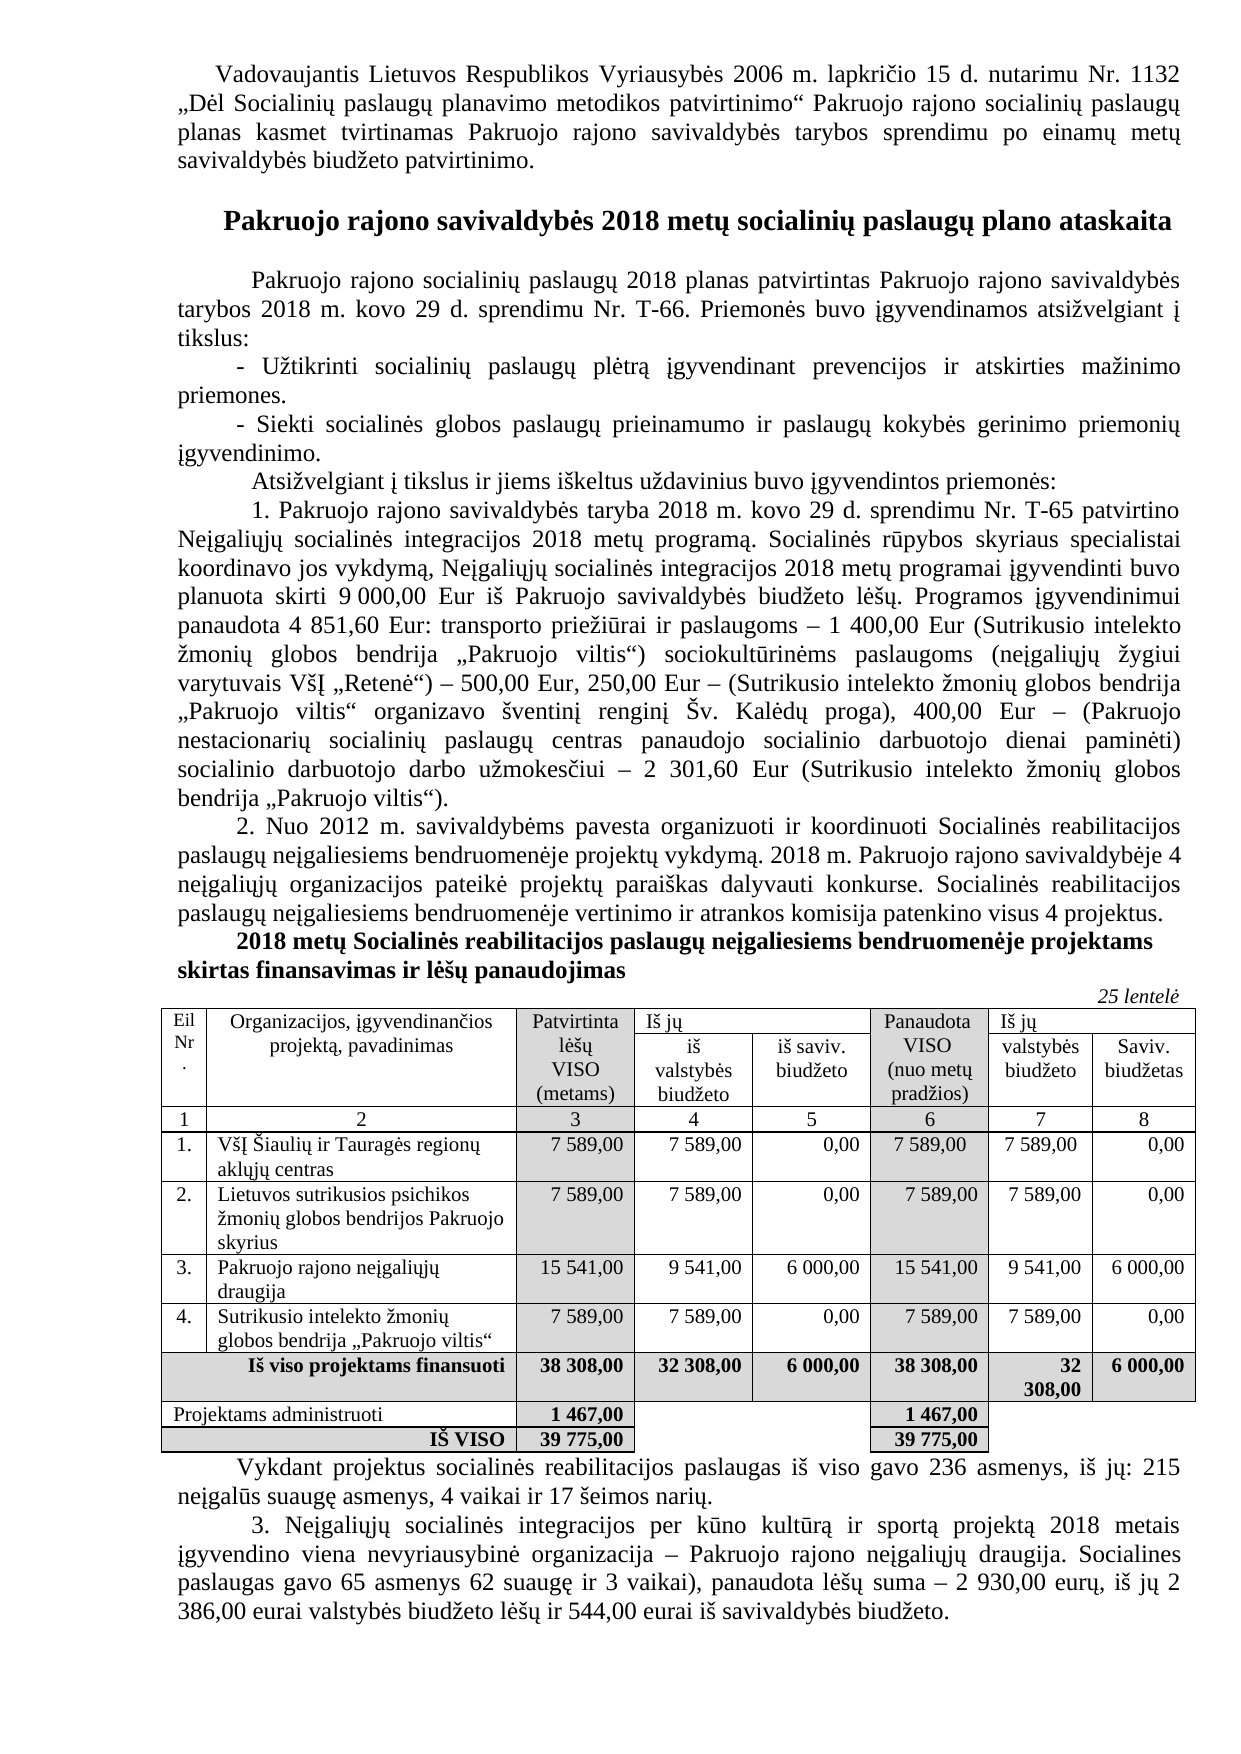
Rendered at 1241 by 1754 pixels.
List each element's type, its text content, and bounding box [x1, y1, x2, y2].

table_cell 6 000,00 [753, 1255, 870, 1303]
table_cell 0,00 [1093, 1182, 1195, 1254]
table_cell 6 000,00 [1093, 1353, 1195, 1401]
table_header Eil Nr. [162, 1009, 206, 1106]
text 25 lentelė [987, 984, 1181, 1008]
table_cell 7 589,00 [635, 1133, 752, 1181]
text - Užtikrinti socialinių paslaugų plėtrą įgyvendinant prevencijos ir atskirties mažinimo priemones. [177, 351, 1181, 409]
table_cell 2 [207, 1107, 516, 1131]
table_cell 1. [162, 1133, 206, 1181]
table_cell VšĮ Šiaulių ir Tauragės regionų aklųjų centras [207, 1133, 516, 1181]
table_cell 39 775,00 [517, 1428, 634, 1451]
table_cell 8 [1093, 1107, 1195, 1131]
text - Siekti socialinės globos paslaugų prieinamumo ir paslaugų kokybės gerinimo priemonių įgyvendinimo. [177, 409, 1181, 466]
table_cell 7 589,00 [635, 1182, 752, 1254]
table_cell 38 308,00 [871, 1353, 988, 1401]
table_cell [1092, 1402, 1196, 1426]
table_cell 1 467,00 [871, 1402, 988, 1426]
table_cell valstybės biudžeto [989, 1034, 1092, 1106]
table_cell 9 541,00 [989, 1255, 1092, 1303]
table_cell 4. [162, 1304, 206, 1352]
table_cell 15 541,00 [517, 1255, 634, 1303]
text 1. Pakruojo rajono savivaldybės taryba 2018 m. kovo 29 d. sprendimu Nr. T-65 patvirtino Neįgaliųjų socialinės integracijos 2018 metų programą. Socialinės rūpybos skyriaus specialistai koordinavo jos vykdymą, Neįgaliųjų socialinės integracijos 2018 metų programai įgyvendinti buvo planuota skirti 9 000,00 Eur iš Pakruojo savivaldybės biudžeto lėšų. Programos įgyvendinimui panaudota 4 851,60 Eur: transporto priežiūrai ir paslaugoms – 1 400,00 Eur (Sutrikusio intelekto žmonių globos bendrija „Pakruojo viltis“) sociokultūrinėms paslaugoms (neįgaliųjų žygiui varytuvais VšĮ „Retenė“) – 500,00 Eur, 250,00 Eur – (Sutrikusio intelekto žmonių globos bendrija „Pakruojo viltis“ organizavo šventinį renginį Šv. Kalėdų proga), 400,00 Eur – (Pakruojo nestacionarių socialinių paslaugų centras panaudojo socialinio darbuotojo dienai paminėti) socialinio darbuotojo darbo užmokesčiui – 2 301,60 Eur (Sutrikusio intelekto žmonių globos bendrija „Pakruojo viltis“). [177, 495, 1181, 811]
table_cell IŠ VISO [162, 1428, 516, 1451]
table_cell Projektams administruoti [162, 1402, 516, 1426]
table_cell Iš viso projektams finansuoti [162, 1353, 516, 1401]
table_cell [989, 1426, 1092, 1451]
table_cell 32 308,00 [635, 1353, 752, 1401]
table_cell [635, 1402, 753, 1426]
table_cell 5 [753, 1107, 870, 1131]
table_cell iš saviv. biudžeto [753, 1034, 870, 1106]
table_cell 32 308,00 [989, 1353, 1092, 1401]
table_cell 7 589,00 [517, 1133, 634, 1181]
table_cell 7 589,00 [989, 1133, 1092, 1181]
table_cell [635, 1426, 753, 1451]
table_cell Sutrikusio intelekto žmonių globos bendrija „Pakruojo viltis“ [207, 1304, 516, 1352]
list 2018 metų Socialinės reabilitacijos paslaugų neįgaliesiems bendruomenėje projektams skirtas finansavimas ir lėšų panaudojimas [177, 926, 1181, 984]
table_cell 2. [162, 1182, 206, 1254]
table_cell 38 308,00 [517, 1353, 634, 1401]
table_cell 0,00 [753, 1304, 870, 1352]
table_cell 3. [162, 1255, 206, 1303]
table_cell 0,00 [1093, 1133, 1195, 1181]
table_cell 7 589,00 [871, 1304, 988, 1352]
text Pakruojo rajono savivaldybės 2018 metų socialinių paslaugų plano ataskaita [177, 203, 1181, 236]
table_cell 1 467,00 [517, 1402, 634, 1426]
table_cell 4 [635, 1107, 752, 1131]
table_cell 7 589,00 [517, 1304, 634, 1352]
table_cell Lietuvos sutrikusios psichikos žmonių globos bendrijos Pakruojo skyrius [207, 1182, 516, 1254]
table_header Iš jų [989, 1009, 1195, 1033]
table_cell 3 [517, 1107, 634, 1131]
table_cell 6 [871, 1107, 988, 1131]
table_cell 0,00 [1093, 1304, 1195, 1352]
table_header Patvirtinta lėšų VISO (metams) [517, 1009, 634, 1106]
table_cell 1 [162, 1107, 206, 1131]
text 2. Nuo 2012 m. savivaldybėms pavesta organizuoti ir koordinuoti Socialinės reabilitacijos paslaugų neįgaliesiems bendruomenėje projektų vykdymą. 2018 m. Pakruojo rajono savivaldybėje 4 neįgaliųjų organizacijos pateikė projektų paraiškas dalyvauti konkurse. Socialinės reabilitacijos paslaugų neįgaliesiems bendruomenėje vertinimo ir atrankos komisija patenkino visus 4 projektus. [177, 811, 1181, 926]
table_header Panaudota VISO (nuo metų pradžios) [871, 1009, 988, 1106]
table_cell Saviv. biudžetas [1093, 1034, 1195, 1106]
text Atsižvelgiant į tikslus ir jiems iškeltus uždavinius buvo įgyvendintos priemonės: [177, 466, 1181, 495]
text Pakruojo rajono socialinių paslaugų 2018 planas patvirtintas Pakruojo rajono savivaldybės tarybos 2018 m. kovo 29 d. sprendimu Nr. T-66. Priemonės buvo įgyvendinamos atsižvelgiant į tikslus: [177, 265, 1181, 351]
table_cell [753, 1402, 870, 1426]
table_cell 0,00 [753, 1133, 870, 1181]
table_cell 7 589,00 [989, 1182, 1092, 1254]
table_cell 0,00 [753, 1182, 870, 1254]
table_cell [989, 1402, 1092, 1426]
table_cell 7 589,00 [989, 1304, 1092, 1352]
table_cell 15 541,00 [871, 1255, 988, 1303]
table_cell [753, 1426, 870, 1451]
table_cell 6 000,00 [1093, 1255, 1195, 1303]
text Vykdant projektus socialinės reabilitacijos paslaugas iš viso gavo 236 asmenys, iš jų: 215 neįgalūs suaugę asmenys, 4 vaikai ir 17 šeimos narių. [177, 1452, 1181, 1510]
table_header Organizacijos, įgyvendinančios projektą, pavadinimas [207, 1009, 516, 1106]
text Vadovaujantis Lietuvos Respublikos Vyriausybės 2006 m. lapkričio 15 d. nutarimu Nr. 1132 „Dėl Socialinių paslaugų planavimo metodikos patvirtinimo“ Pakruojo rajono socialinių paslaugų planas kasmet tvirtinamas Pakruojo rajono savivaldybės tarybos sprendimu po einamų metų savivaldybės biudžeto patvirtinimo. [177, 59, 1181, 174]
table_cell 7 589,00 [871, 1182, 988, 1254]
table_cell 7 589,00 [871, 1133, 988, 1181]
table_cell 6 000,00 [753, 1353, 870, 1401]
table_cell 7 589,00 [517, 1182, 634, 1254]
table_cell 7 589,00 [635, 1304, 752, 1352]
table_cell 7 [989, 1107, 1092, 1131]
table_cell iš valstybės biudžeto [635, 1034, 752, 1106]
table_cell Pakruojo rajono neįgaliųjų draugija [207, 1255, 516, 1303]
table_cell [1092, 1426, 1196, 1451]
table_header Iš jų [635, 1009, 870, 1033]
table_cell 9 541,00 [635, 1255, 752, 1303]
table_cell 39 775,00 [871, 1428, 988, 1451]
text 3. Neįgaliųjų socialinės integracijos per kūno kultūrą ir sportą projektą 2018 metais įgyvendino viena nevyriausybinė organizacija – Pakruojo rajono neįgaliųjų draugija. Socialines paslaugas gavo 65 asmenys 62 suaugę ir 3 vaikai), panaudota lėšų suma – 2 930,00 eurų, iš jų 2 386,00 eurai valstybės biudžeto lėšų ir 544,00 eurai iš savivaldybės biudžeto. [177, 1510, 1181, 1625]
